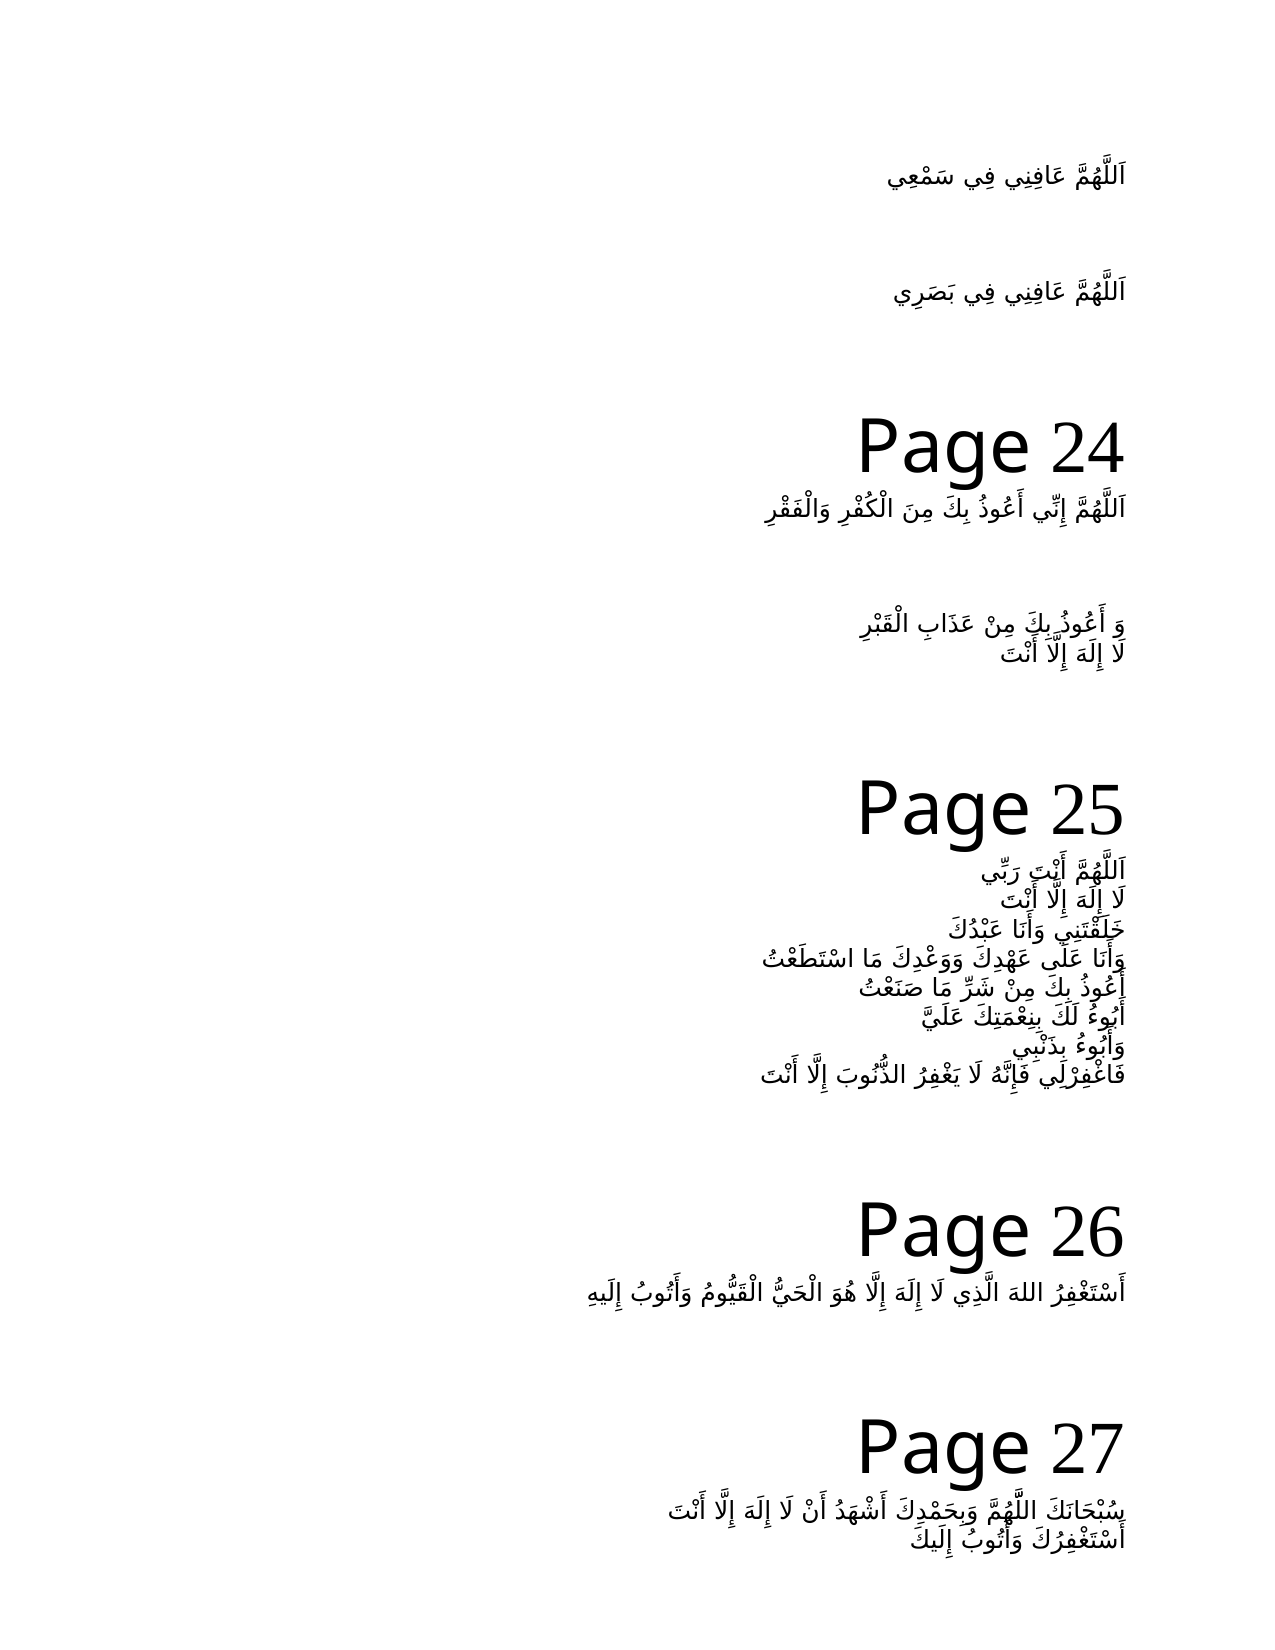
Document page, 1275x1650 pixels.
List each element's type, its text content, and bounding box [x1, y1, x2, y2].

text اَللَّهُمَّ عَافِنِي فِي بَصَرِي [150, 277, 1125, 306]
text اَللَّهُمَّ إِنِّي أَعُوذُ بِكَ مِنَ الْكُفْرِ وَالْفَقْرِ [150, 494, 1125, 523]
text وَأَبُوءُ بِذَنْبِي [150, 1031, 1125, 1061]
text اَللَّهُمَّ عَافِنِي فِي سَمْعِي [150, 161, 1125, 190]
text وَ أَعُوذُ بِكَ مِنْ عَذَابِ الْقَبْرِ [150, 610, 1125, 639]
text وَأَنَا عَلَى عَهْدِكَ وَوَعْدِكَ مَا اسْتَطَعْتُ [150, 944, 1125, 973]
text لَا إِلَهَ إِلَّا أَنْتَ [150, 886, 1125, 915]
text Page 25 [150, 754, 1125, 856]
text Page 24 [150, 392, 1125, 494]
text خَلَقْتَنِي وَأَنَا عَبْدُكَ [150, 915, 1125, 944]
text اَللَّهُمَّ أَنْتَ رَبِّي [150, 856, 1125, 886]
text أَسْتَغْفِرُكَ وَأَتُوبُ إِلَيكَ [150, 1525, 1125, 1554]
text سُبْحَانَكَ اللَّّهُمَّ وَبِحَمْدِكَ أَشْهَدُ أَنْ لَا إِلَهَ إِلَّا أَنْتَ [150, 1496, 1125, 1525]
text أَسْتَغْفِرُ اللهَ الَّذِي لَا إِلَهَ إِلَّا هُوَ الْحَيُّ الْقَيُّومُ وَأَتُوبُ إِلَيهِ [150, 1278, 1125, 1307]
text أَبُوءُ لَكَ بِنِعْمَتِكَ عَلَيَّ [150, 1002, 1125, 1031]
text أَعُوذُ بِكَ مِنْ شَرِّ مَا صَنَعْتُ [150, 973, 1125, 1002]
text Page 26 [150, 1176, 1125, 1278]
text لَا إِلَهَ إِلَّا أَنْتَ [150, 639, 1125, 668]
text فَاغْفِرْلِي فَإِنَّهُ لَا يَغْفِرُ الذُّنُوبَ إِلَّا أَنْتَ [150, 1061, 1125, 1090]
text Page 27 [150, 1394, 1125, 1496]
